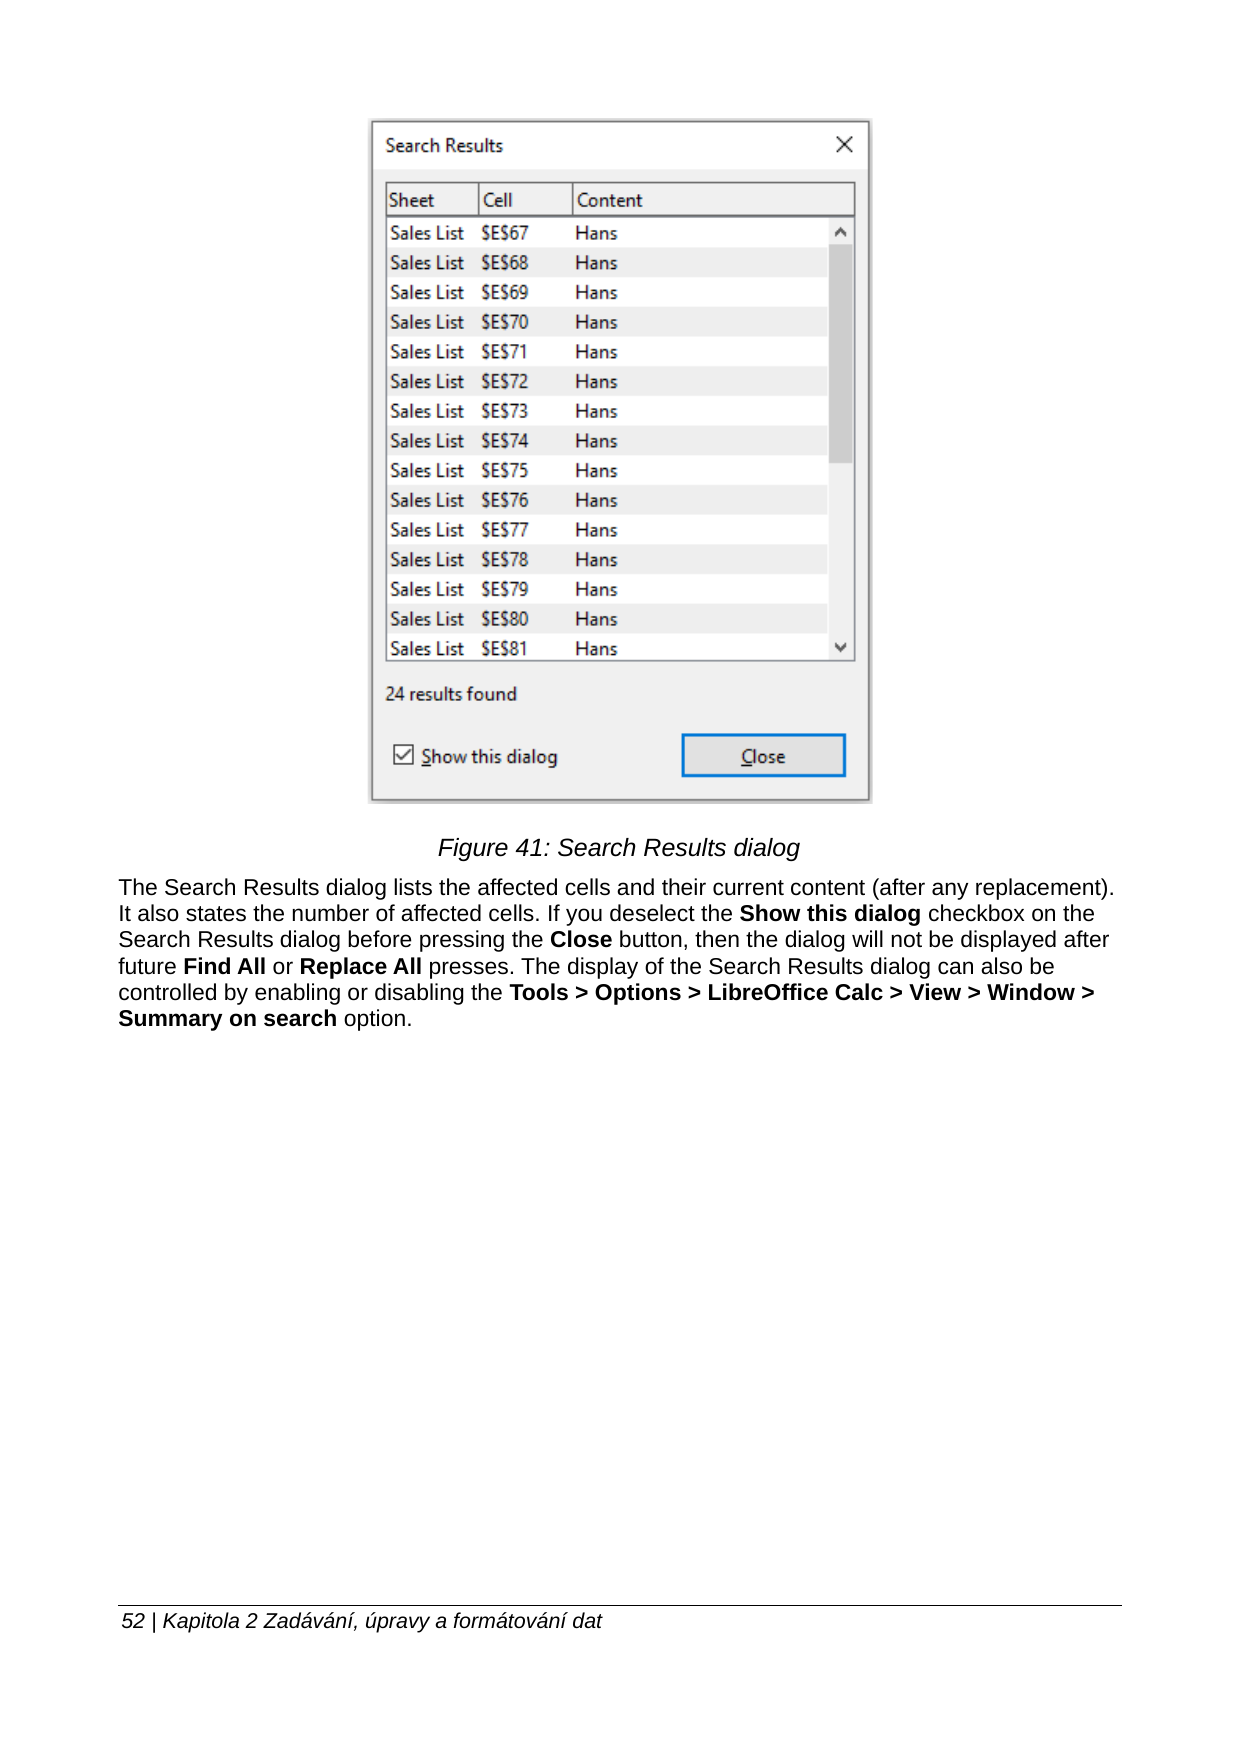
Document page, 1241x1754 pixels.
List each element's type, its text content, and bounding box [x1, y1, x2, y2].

picture [367, 118, 873, 804]
text Figure 41: Search Results dialog [368, 804, 872, 862]
text The Search Results dialog lists the affected cells and their current content (after any replacement). It also states the number of affected cells. If you deselect the Show this dialog checkbox on the Search Results dialog before pressing the Close button, then the dialog will not be displayed after future Find All or Replace All presses. The display of the Search Results dialog can also be controlled by enabling or disabling the Tools > Options > LibreOffice Calc > View > Window > Summary on search option. [118, 873, 1122, 1032]
